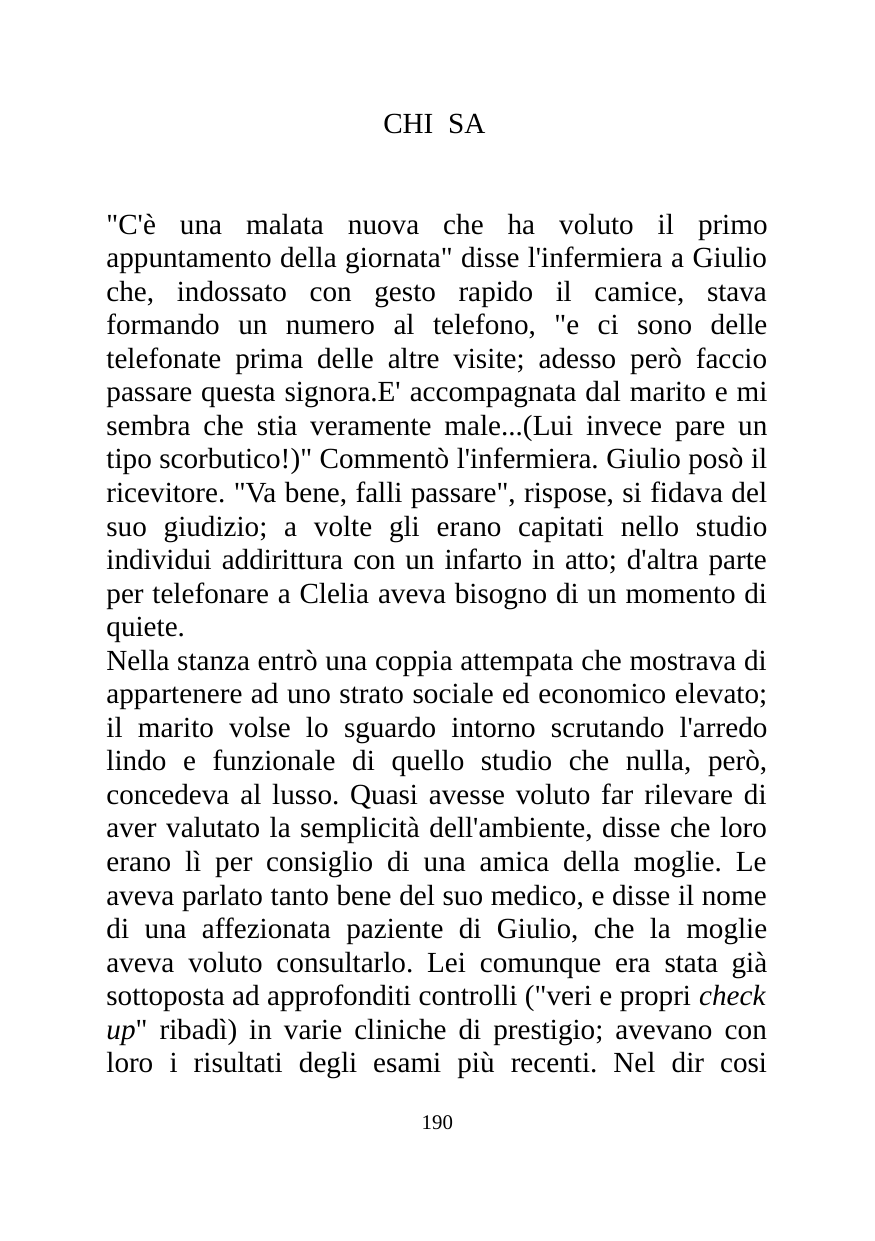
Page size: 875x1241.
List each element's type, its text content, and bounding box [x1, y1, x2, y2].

text "C'è una malata nuova che ha voluto il primo appuntamento della giornata" disse l'infermiera a Giulio che, indossato con gesto rapido il camice, stava formando un numero al telefono, "e ci sono delle telefonate prima delle altre visite; adesso però faccio passare questa signora.E' accompagnata dal marito e mi sembra che stia veramente male...(Lui invece pare un tipo scorbutico!)" Commentò l'infermiera. Giulio posò il ricevitore. "Va bene, falli passare", rispose, si fidava del suo giudizio; a volte gli erano capitati nello studio individui addirittura con un infarto in atto; d'altra parte per telefonare a Clelia aveva bisogno di un momento di quiete. [106, 207, 768, 643]
text Nella stanza entrò una coppia attempata che mostrava di appartenere ad uno strato sociale ed economico elevato; il marito volse lo sguardo intorno scrutando l'arredo lindo e funzionale di quello studio che nulla, però, concedeva al lusso. Quasi avesse voluto far rilevare di aver valutato la semplicità dell'ambiente, disse che loro erano lì per consiglio di una amica della moglie. Le aveva parlato tanto bene del suo medico, e disse il nome di una affezionata paziente di Giulio, che la moglie aveva voluto consultarlo. Lei comunque era stata già sottoposta ad approfonditi controlli ("veri e propri check up" ribadì) in varie cliniche di prestigio; avevano con loro i risultati degli esami più recenti. Nel dir cosi [106, 643, 768, 1079]
text CHI SA [106, 106, 768, 140]
